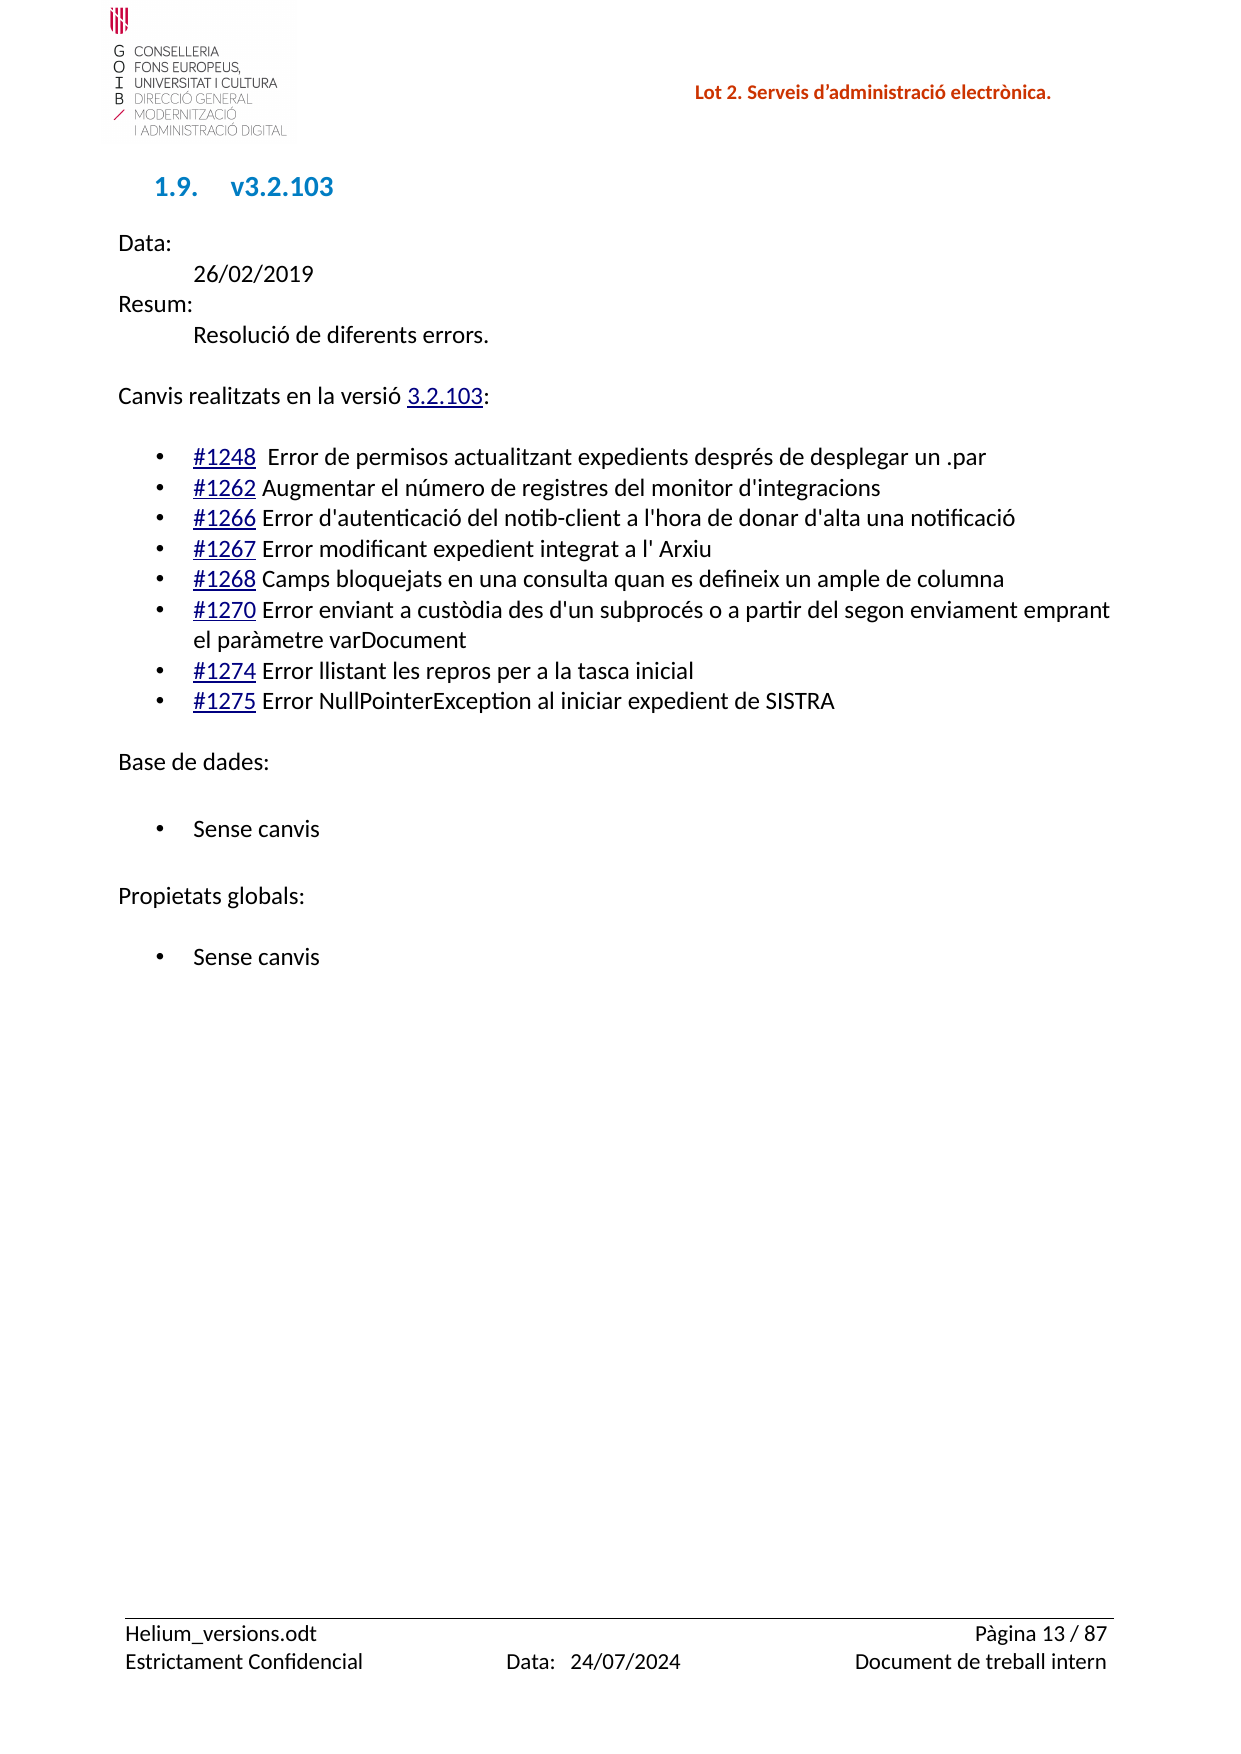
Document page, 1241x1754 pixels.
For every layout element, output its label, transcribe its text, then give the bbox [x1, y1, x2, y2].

list #1266 Error d'autenticació del notib-client a l'hora de donar d'alta una notificació [156, 502, 1122, 533]
text Resum: [118, 289, 1122, 319]
text Canvis realitzats en la versió 3.2.103: [118, 380, 1122, 411]
list Sense canvis [156, 813, 1122, 844]
list #1275 Error NullPointerException al iniciar expedient de SISTRA [156, 685, 1122, 716]
text Data: [118, 228, 1122, 258]
list #1248 Error de permisos actualitzant expedients després de desplegar un .par [156, 441, 1122, 472]
text Resolució de diferents errors. [118, 319, 1122, 350]
list #1267 Error modificant expedient integrat a l' Arxiu [156, 533, 1122, 563]
list #1270 Error enviant a custòdia des d'un subprocés o a partir del segon enviament emprant el paràmetre varDocument [156, 594, 1122, 655]
text 26/02/2019 [118, 258, 1122, 289]
text Propietats globals: [118, 880, 1122, 911]
list #1268 Camps bloquejats en una consulta quan es defineix un ample de columna [156, 563, 1122, 594]
list Sense canvis [156, 941, 1122, 972]
subtitle v3.2.103 [153, 168, 1122, 204]
list #1274 Error llistant les repros per a la tasca inicial [156, 655, 1122, 685]
list #1262 Augmentar el número de registres del monitor d'integracions [156, 472, 1122, 502]
picture [100, 0, 297, 144]
text Base de dades: [118, 746, 1122, 777]
